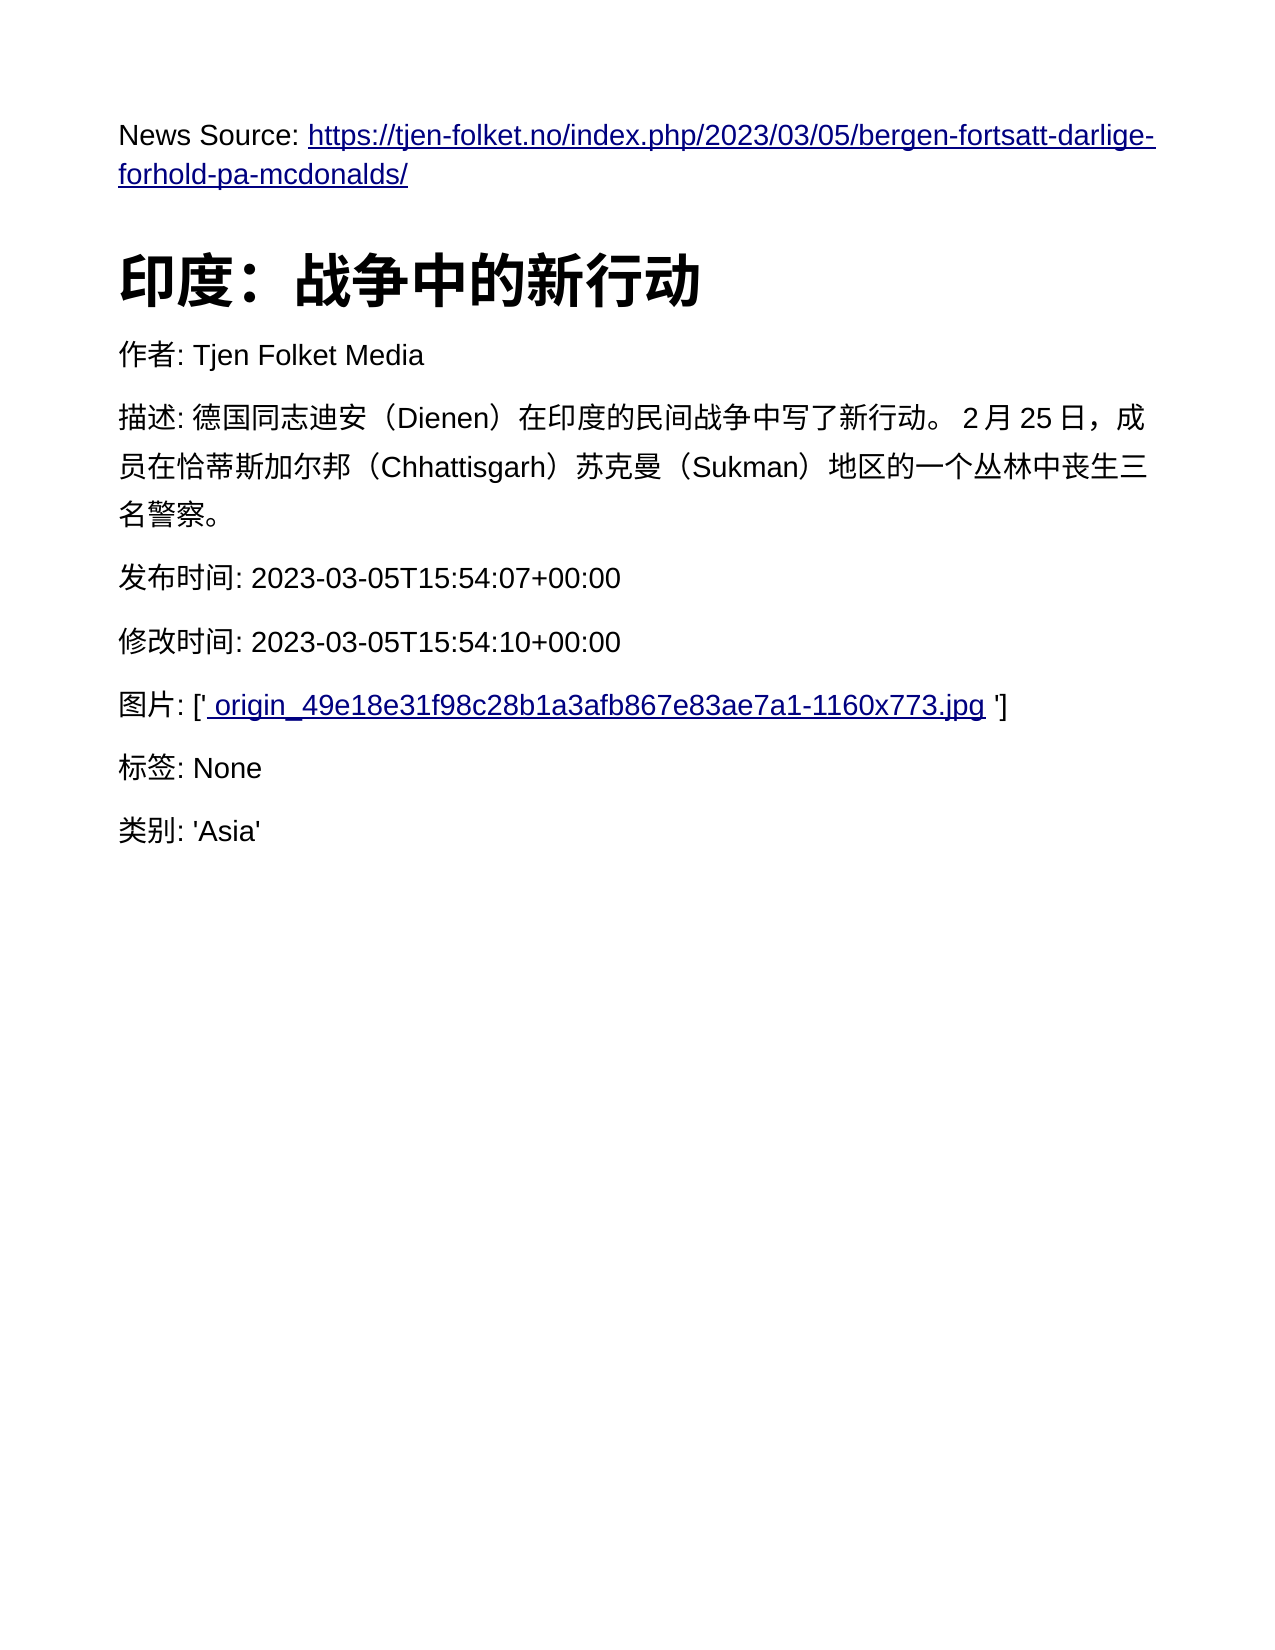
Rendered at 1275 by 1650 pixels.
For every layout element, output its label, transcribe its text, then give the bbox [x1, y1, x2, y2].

text News Source: https://tjen-folket.no/index.php/2023/03/05/bergen-fortsatt-darlige-forhold-pa-mcdonalds/ [118, 118, 1157, 190]
text 作者: Tjen Folket Media [118, 332, 1157, 374]
text 描述: 德国同志迪安（Dienen）在印度的民间战争中写了新行动。 2月25日，成员在恰蒂斯加尔邦（Chhattisgarh）苏克曼（Sukman）地区的一个丛林中丧生三名警察。 [118, 395, 1157, 534]
text 类别: 'Asia' [118, 808, 1157, 850]
text 修改时间: 2023-03-05T15:54:10+00:00 [118, 618, 1157, 661]
text 图片: [' origin_49e18e31f98c28b1a3afb867e83ae7a1-1160x773.jpg '] [118, 681, 1157, 724]
text 标签: None [118, 744, 1157, 787]
text 发布时间: 2023-03-05T15:54:07+00:00 [118, 555, 1157, 597]
subtitle 印度：战争中的新行动 [118, 235, 1157, 319]
